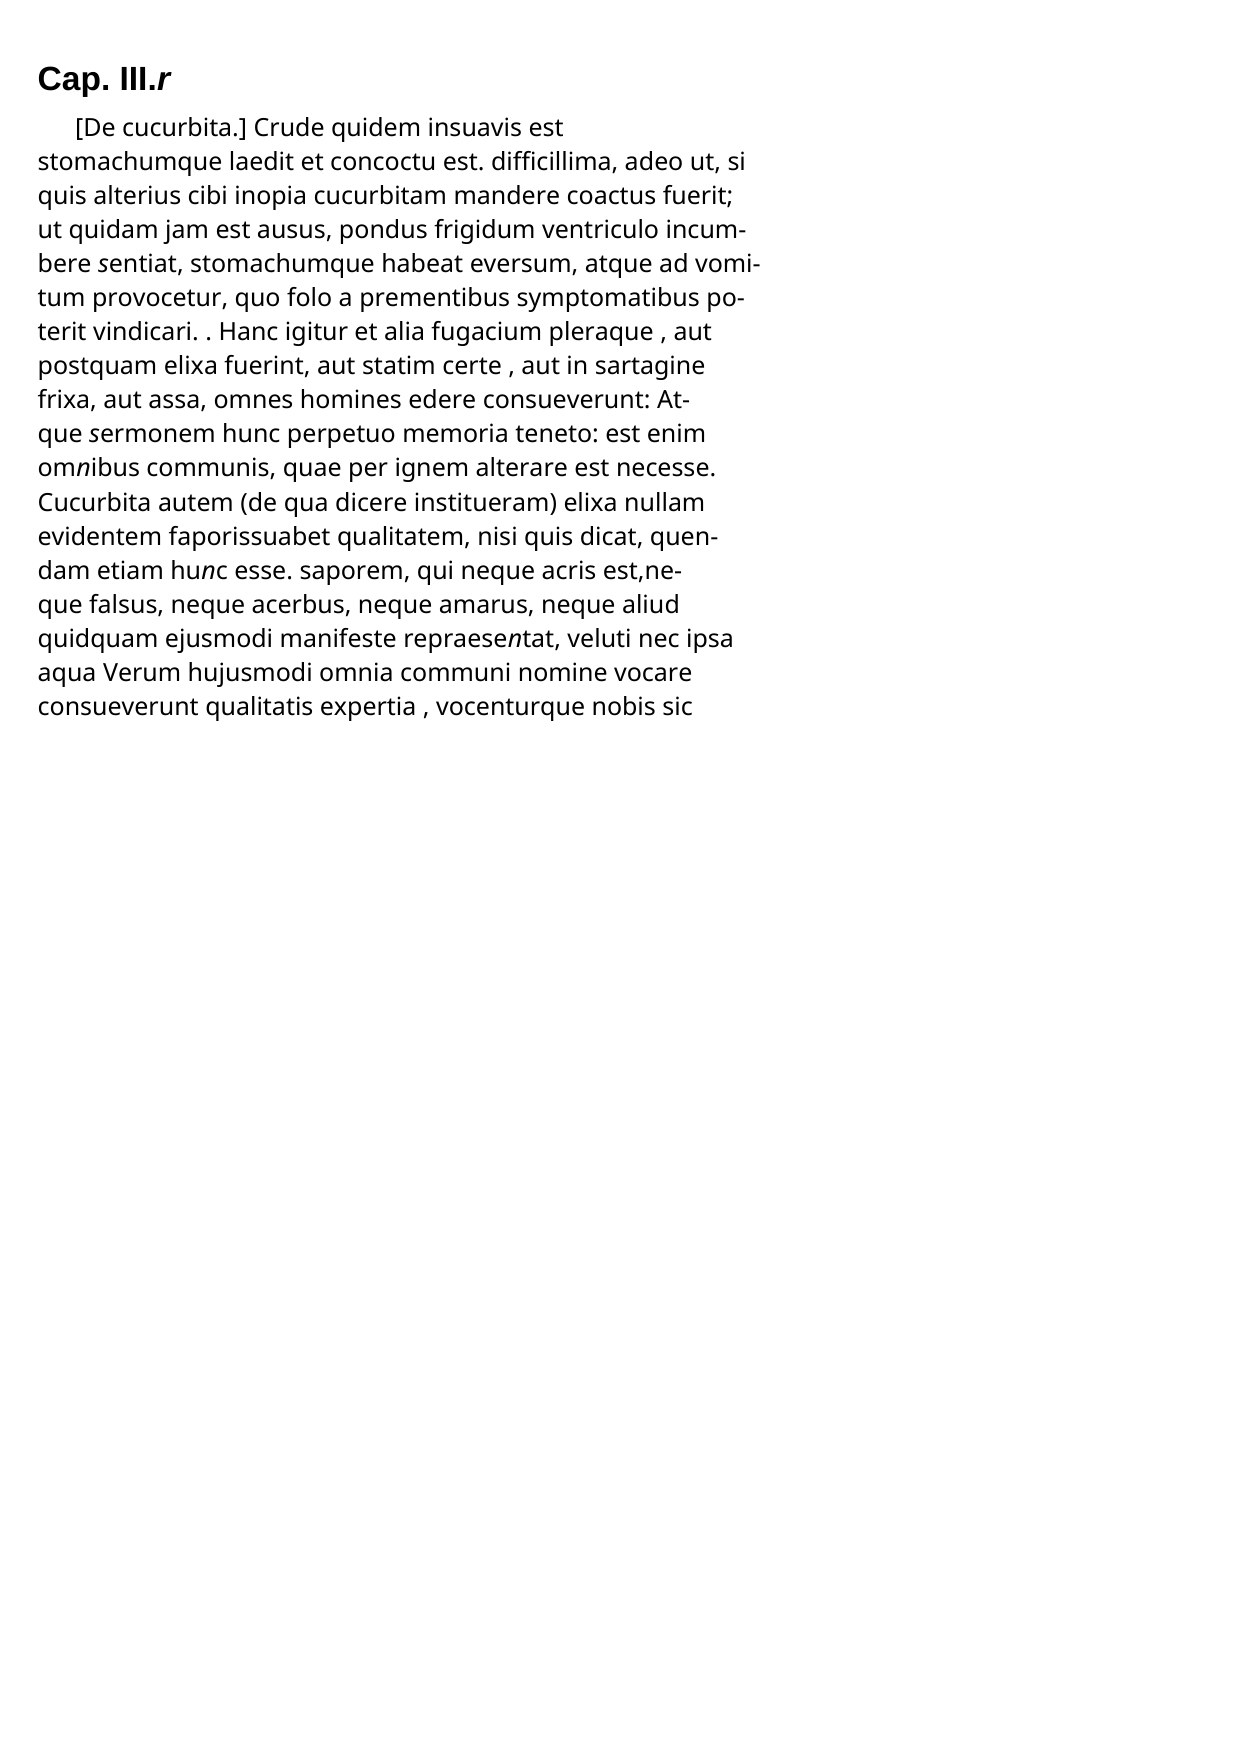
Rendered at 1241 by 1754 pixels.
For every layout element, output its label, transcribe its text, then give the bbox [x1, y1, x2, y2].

text [De cucurbita.] Crude quidem insuavis est stomachumque laedit et concoctu est. difficillima, adeo ut, si quis alterius cibi inopia cucurbitam mandere coactus fuerit; ut quidam jam est ausus, pondus frigidum ventriculo incum- bere sentiat, stomachumque habeat eversum, atque ad vomi- tum provocetur, quo folo a prementibus symptomatibus po- terit vindicari. . Hanc igitur et alia fugacium pleraque , aut postquam elixa fuerint, aut statim certe , aut in sartagine frixa, aut assa, omnes homines edere consueverunt: At- que sermonem hunc perpetuo memoria teneto: est enim omnibus communis, quae per ignem alterare est necesse. Cucurbita autem (de qua dicere institueram) elixa nullam evidentem faporissuabet qualitatem, nisi quis dicat, quen- dam etiam hunc esse. saporem, qui neque acris est,ne- que falsus, neque acerbus, neque amarus, neque aliud quidquam ejusmodi manifeste repraesentat, veluti nec ipsa aqua Verum hujusmodi omnia communi nomine vocare consueverunt qualitatis expertia , vocenturque nobis sic [37, 109, 1203, 723]
subtitle Cap. III.r [37, 58, 1203, 97]
